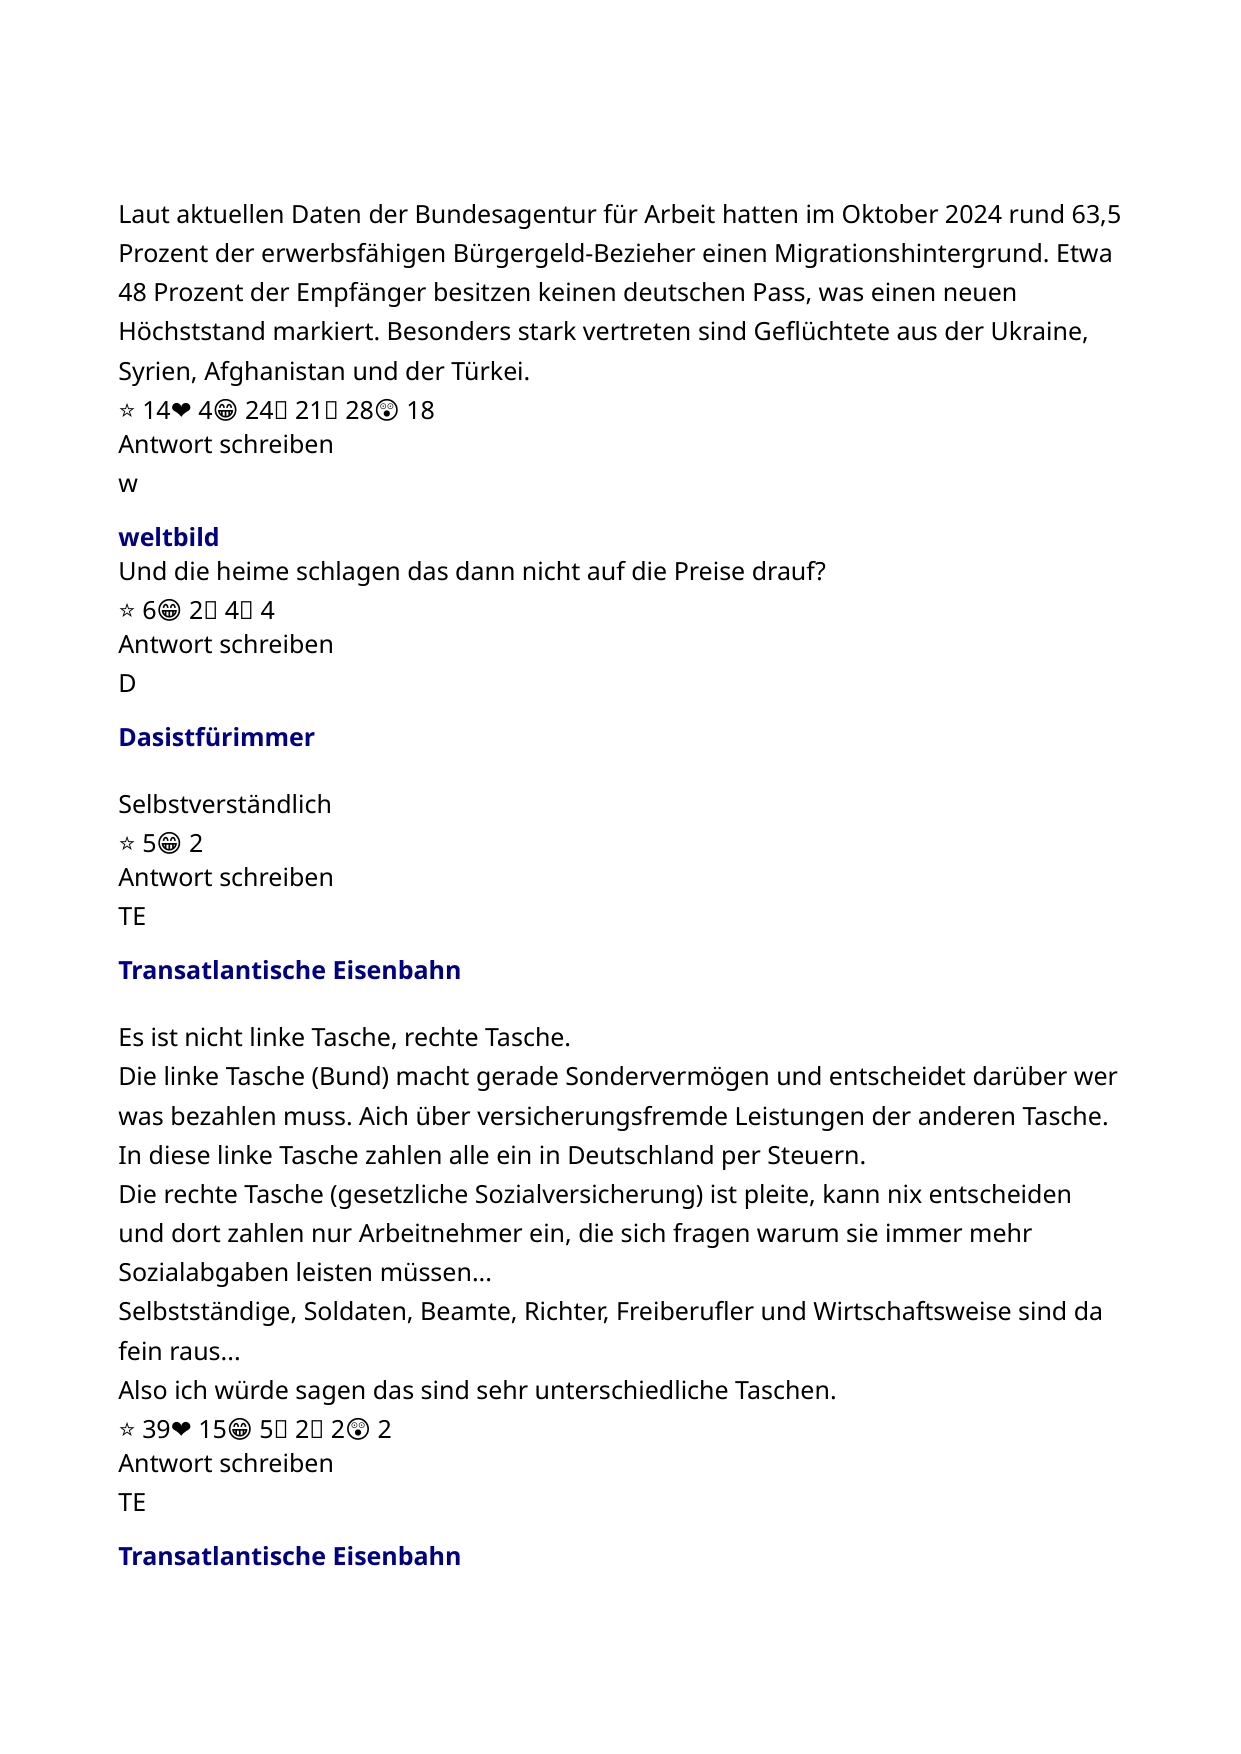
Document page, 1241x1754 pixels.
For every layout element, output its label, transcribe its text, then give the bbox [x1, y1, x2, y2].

text ⭐️ 14❤️ 4😁 24🙁 21🤨 28😲 18 [118, 392, 1122, 426]
text Selbstständige, Soldaten, Beamte, Richter, Freiberufler und Wirtschaftsweise sind da fein raus... [118, 1294, 1122, 1367]
text Selbstverständlich [118, 787, 1122, 821]
text D [118, 666, 1122, 700]
subtitle Dasistfürimmer [118, 719, 1122, 753]
subtitle weltbild [118, 519, 1122, 553]
text Antwort schreiben [118, 426, 1122, 460]
text Die rechte Tasche (gesetzliche Sozialversicherung) ist pleite, kann nix entscheiden und dort zahlen nur Arbeitnehmer ein, die sich fragen warum sie immer mehr Sozialabgaben leisten müssen... [118, 1176, 1122, 1289]
text ⭐️ 5😁 2 [118, 826, 1122, 860]
subtitle Transatlantische Eisenbahn [118, 953, 1122, 987]
text Und die heime schlagen das dann nicht auf die Preise drauf? [118, 553, 1122, 587]
text Antwort schreiben [118, 627, 1122, 661]
text Die linke Tasche (Bund) macht gerade Sondervermögen und entscheidet darüber wer was bezahlen muss. Aich über versicherungsfremde Leistungen der anderen Tasche. In diese linke Tasche zahlen alle ein in Deutschland per Steuern. [118, 1059, 1122, 1171]
text Antwort schreiben [118, 860, 1122, 894]
text ⭐️ 39❤️ 15😁 5🙁 2🤨 2😲 2 [118, 1411, 1122, 1446]
text https://www.buerger-geld.org/news/buergergeld/der-migranten-anteil-beim-buergergeld-ist-er-zu-hoch/ [118, 118, 1122, 191]
text TE [118, 899, 1122, 933]
text TE [118, 1485, 1122, 1519]
text Es ist nicht linke Tasche, rechte Tasche. [118, 1020, 1122, 1054]
text Antwort schreiben [118, 1446, 1122, 1479]
text Also ich würde sagen das sind sehr unterschiedliche Taschen. [118, 1372, 1122, 1406]
text Laut aktuellen Daten der Bundesagentur für Arbeit hatten im Oktober 2024 rund 63,5 Prozent der erwerbsfähigen Bürgergeld-Bezieher einen Migrationshintergrund. Etwa 48 Prozent der Empfänger besitzen keinen deutschen Pass, was einen neuen Höchststand markiert. Besonders stark vertreten sind Geflüchtete aus der Ukraine, Syrien, Afghanistan und der Türkei. [118, 196, 1122, 387]
subtitle Transatlantische Eisenbahn [118, 1538, 1122, 1572]
text ⭐️ 6😁 2🙁 4🤨 4 [118, 592, 1122, 627]
text w [118, 466, 1122, 499]
